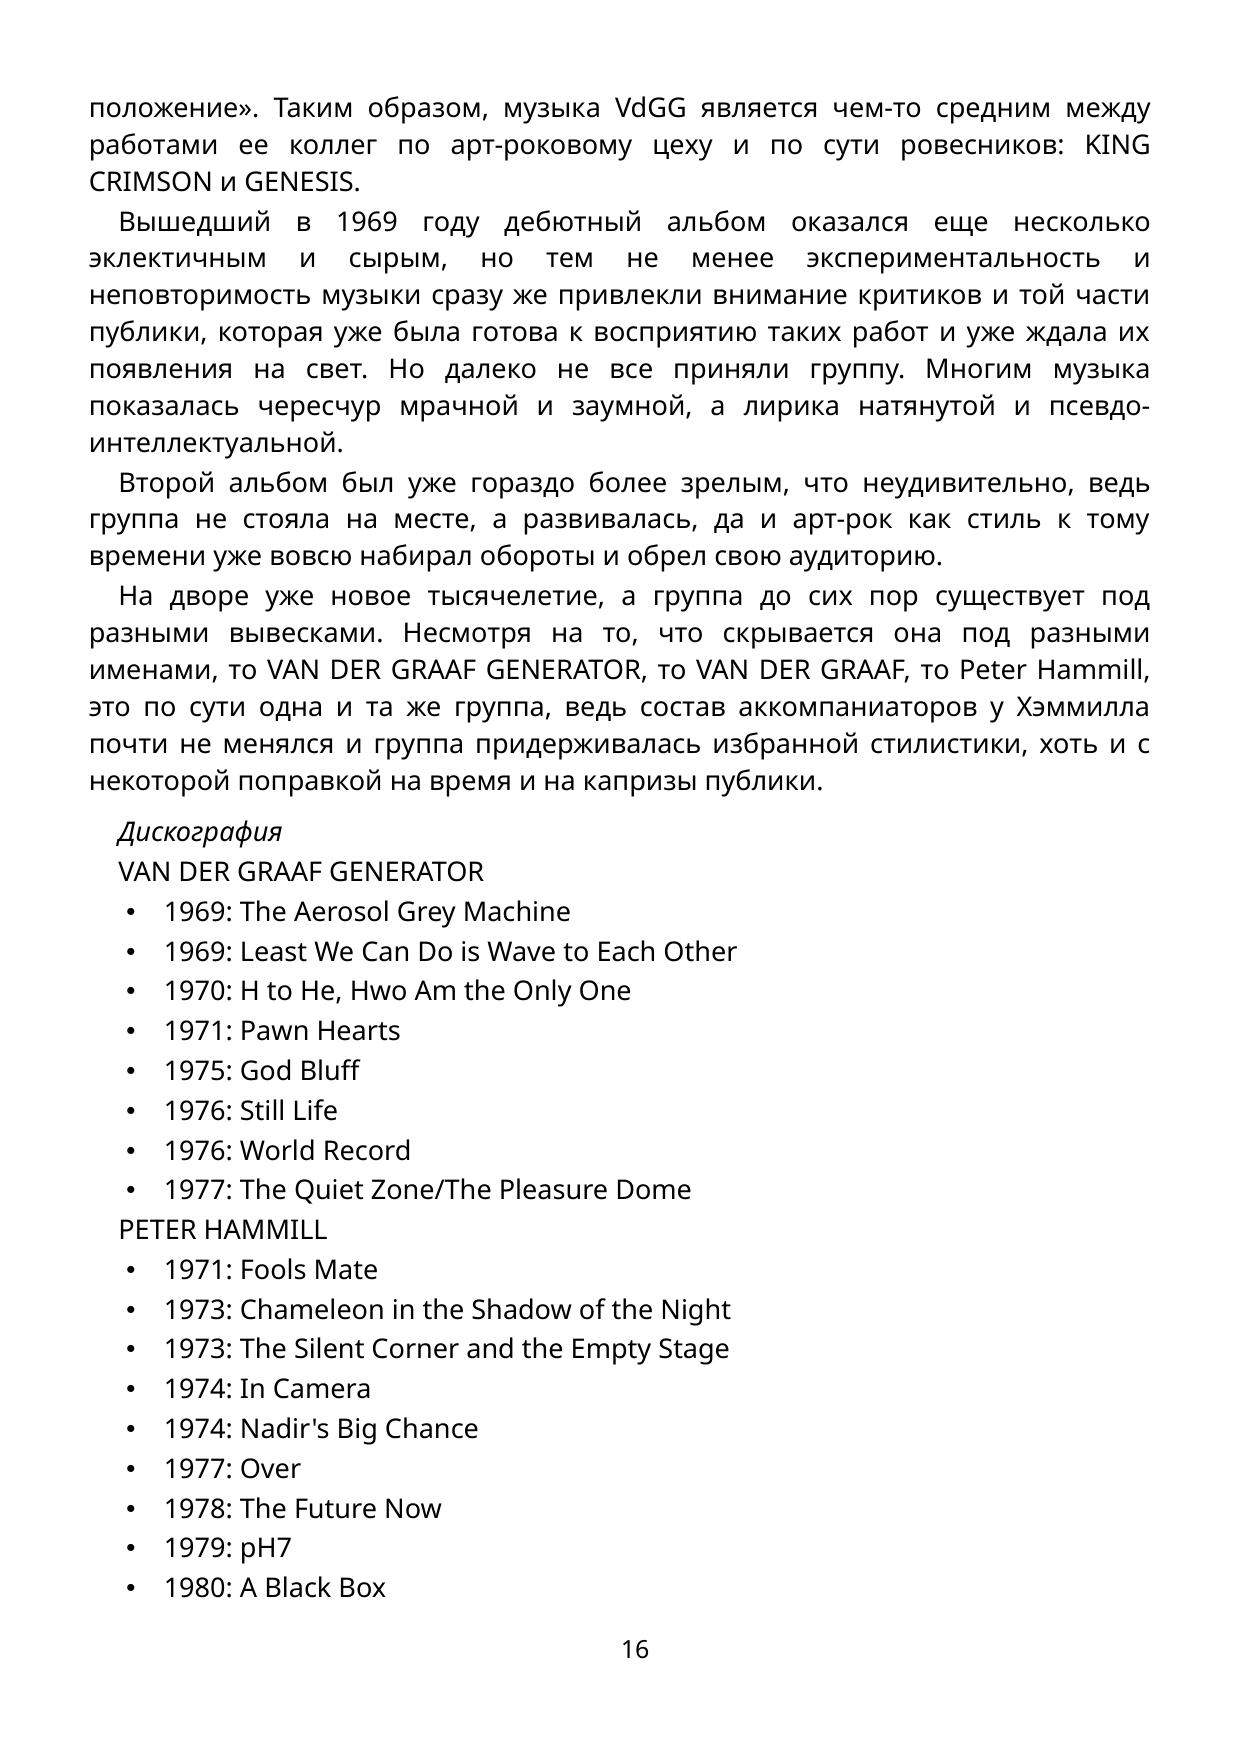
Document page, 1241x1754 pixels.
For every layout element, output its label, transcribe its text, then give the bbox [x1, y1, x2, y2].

list 1976: World Record [126, 1131, 1152, 1168]
text положение». Таким образом, музыка VdGG является чем-то средним между работами ее коллег по арт-роковому цеху и по сути ровесников: KING CRIMSON и GENESIS. [88, 88, 1152, 199]
text Вышедший в 1969 году дебютный альбом оказался еще несколько эклектичным и сырым, но тем не менее экспериментальность и неповторимость музыки сразу же привлекли внимание критиков и той части публики, которая уже была готова к восприятию таких работ и уже ждала их появления на свет. Но далеко не все приняли группу. Многим музыка показалась чересчур мрачной и заумной, а лирика натянутой и псевдо-интеллектуальной. [88, 202, 1152, 460]
list 1969: The Aerosol Grey Machine [126, 892, 1152, 929]
list 1977: The Quiet Zone/The Pleasure Dome [126, 1171, 1152, 1208]
list 1975: God Bluff [126, 1051, 1152, 1088]
list 1971: Fools Mate [126, 1250, 1152, 1287]
list 1973: Chameleon in the Shadow of the Night [126, 1290, 1152, 1327]
text На дворе уже новое тысячелетие, а группа до сих пор существует под разными вывесками. Несмотря на то, что скрывается она под разными именами, то VAN DER GRAAF GENERATOR, то VAN DER GRAAF, то Peter Hammill, это по сути одна и та же группа, ведь состав аккомпаниаторов у Хэммилла почти не менялся и группа придерживалась избранной стилистики, хоть и с некоторой поправкой на время и на капризы публики. [88, 577, 1152, 798]
text Второй альбом был уже гораздо более зрелым, что неудивительно, ведь группа не стояла на месте, а развивалась, да и арт-рок как стиль к тому времени уже вовсю набирал обороты и обрел свою аудиторию. [88, 463, 1152, 574]
list 1978: The Future Now [126, 1489, 1152, 1526]
list 1980: A Black Box [126, 1569, 1152, 1606]
list 1979: pH7 [126, 1529, 1152, 1566]
text VAN DER GRAAF GENERATOR [88, 852, 1152, 889]
list 1969: Least We Can Do is Wave to Each Other [126, 932, 1152, 969]
list 1974: In Camera [126, 1370, 1152, 1407]
list 1973: The Silent Corner and the Empty Stage [126, 1330, 1152, 1367]
list 1971: Pawn Hearts [126, 1012, 1152, 1048]
text PETER HAMMILL [88, 1211, 1152, 1247]
list 1977: Over [126, 1449, 1152, 1486]
list 1970: H to He, Hwo Am the Only One [126, 972, 1152, 1009]
list 1974: Nadir's Big Chance [126, 1409, 1152, 1446]
subtitle Дискография [88, 813, 1152, 849]
list 1976: Still Life [126, 1091, 1152, 1128]
